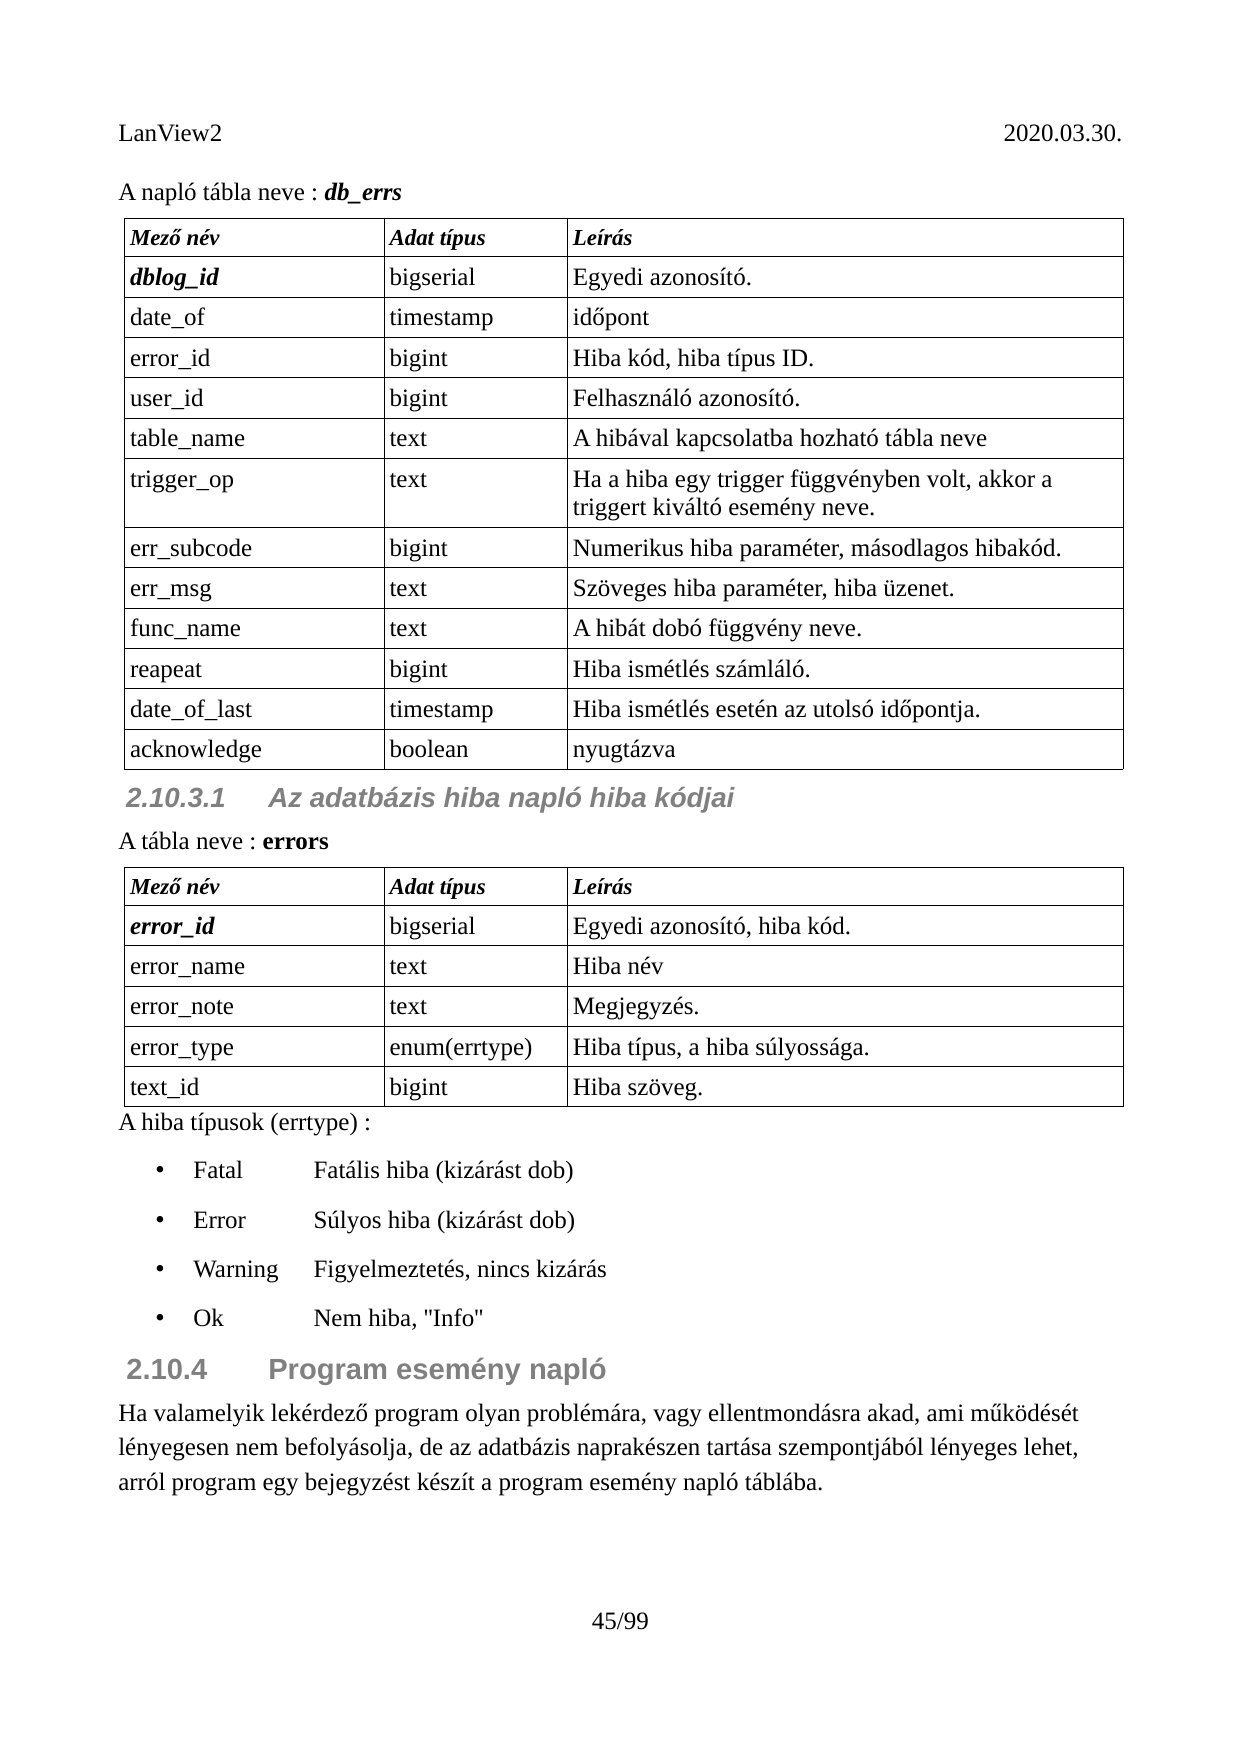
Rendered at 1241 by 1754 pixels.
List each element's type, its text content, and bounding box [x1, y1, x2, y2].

table_cell A hibát dobó függvény neve. [568, 609, 1123, 648]
table_cell timestamp [385, 298, 567, 337]
text A napló tábla neve : db_errs [118, 177, 1122, 206]
text A tábla neve : errors [118, 826, 1122, 854]
table_cell Hiba ismétlés esetén az utolsó időpontja. [568, 689, 1123, 728]
list Fatal Fatális hiba (kizárást dob) [156, 1156, 1122, 1184]
table_cell bigint [385, 528, 567, 567]
table_cell text [385, 419, 567, 458]
table_cell Felhasználó azonosító. [568, 378, 1123, 417]
table_cell text [385, 946, 567, 986]
table_cell reapeat [125, 649, 384, 688]
table_header Adat típus [385, 219, 567, 256]
table_cell Megjegyzés. [568, 987, 1123, 1026]
table_cell bigserial [385, 906, 567, 945]
table_cell nyugtázva [568, 730, 1123, 769]
table_cell error_id [125, 906, 384, 945]
table_cell Szöveges hiba paraméter, hiba üzenet. [568, 568, 1123, 607]
table_cell text_id [125, 1067, 384, 1106]
list Warning Figyelmeztetés, nincs kizárás [156, 1254, 1122, 1282]
table_cell error_id [125, 338, 384, 377]
table_cell bigint [385, 338, 567, 377]
table_cell func_name [125, 609, 384, 648]
table_cell bigint [385, 649, 567, 688]
table_cell date_of [125, 298, 384, 337]
subtitle Program esemény napló [118, 1352, 1122, 1385]
table_cell A hibával kapcsolatba hozható tábla neve [568, 419, 1123, 458]
table_cell table_name [125, 419, 384, 458]
table_cell acknowledge [125, 730, 384, 769]
table_cell error_type [125, 1027, 384, 1066]
table_header Leírás [568, 868, 1123, 905]
table_cell Ha a hiba egy trigger függvényben volt, akkor a triggert kiváltó esemény neve. [568, 459, 1123, 527]
list Error Súlyos hiba (kizárást dob) [156, 1205, 1122, 1233]
table_cell Hiba szöveg. [568, 1067, 1123, 1106]
table_cell enum(errtype) [385, 1027, 567, 1066]
table_cell Hiba név [568, 946, 1123, 986]
table_cell text [385, 987, 567, 1026]
table_cell boolean [385, 730, 567, 769]
table_cell text [385, 568, 567, 607]
subtitle Az adatbázis hiba napló hiba kódjai [118, 781, 1122, 813]
table_cell Numerikus hiba paraméter, másodlagos hibakód. [568, 528, 1123, 567]
table_cell időpont [568, 298, 1123, 337]
table_cell text [385, 609, 567, 648]
table_cell text [385, 459, 567, 527]
table_cell bigint [385, 1067, 567, 1106]
table_cell dblog_id [125, 257, 384, 297]
table_cell Egyedi azonosító. [568, 257, 1123, 297]
table_cell Hiba kód, hiba típus ID. [568, 338, 1123, 377]
table_cell err_msg [125, 568, 384, 607]
text A hiba típusok (errtype) : [118, 1107, 1122, 1135]
table_cell Hiba ismétlés számláló. [568, 649, 1123, 688]
table_header Mező név [125, 868, 384, 905]
table_cell error_note [125, 987, 384, 1026]
text Ha valamelyik lekérdező program olyan problémára, vagy ellentmondásra akad, ami működését lényegesen nem befolyásolja, de az adatbázis naprakészen tartása szempontjából lényeges lehet, arról program egy bejegyzést készít a program esemény napló táblába. [118, 1398, 1122, 1496]
list Ok Nem hiba, ''Info'' [156, 1303, 1122, 1332]
table_cell timestamp [385, 689, 567, 728]
table_header Mező név [125, 219, 384, 256]
table_cell date_of_last [125, 689, 384, 728]
table_cell error_name [125, 946, 384, 986]
table_cell bigserial [385, 257, 567, 297]
table_cell Egyedi azonosító, hiba kód. [568, 906, 1123, 945]
table_cell err_subcode [125, 528, 384, 567]
table_cell bigint [385, 378, 567, 417]
table_cell Hiba típus, a hiba súlyossága. [568, 1027, 1123, 1066]
table_cell trigger_op [125, 459, 384, 527]
table_header Leírás [568, 219, 1123, 256]
table_cell user_id [125, 378, 384, 417]
table_header Adat típus [385, 868, 567, 905]
